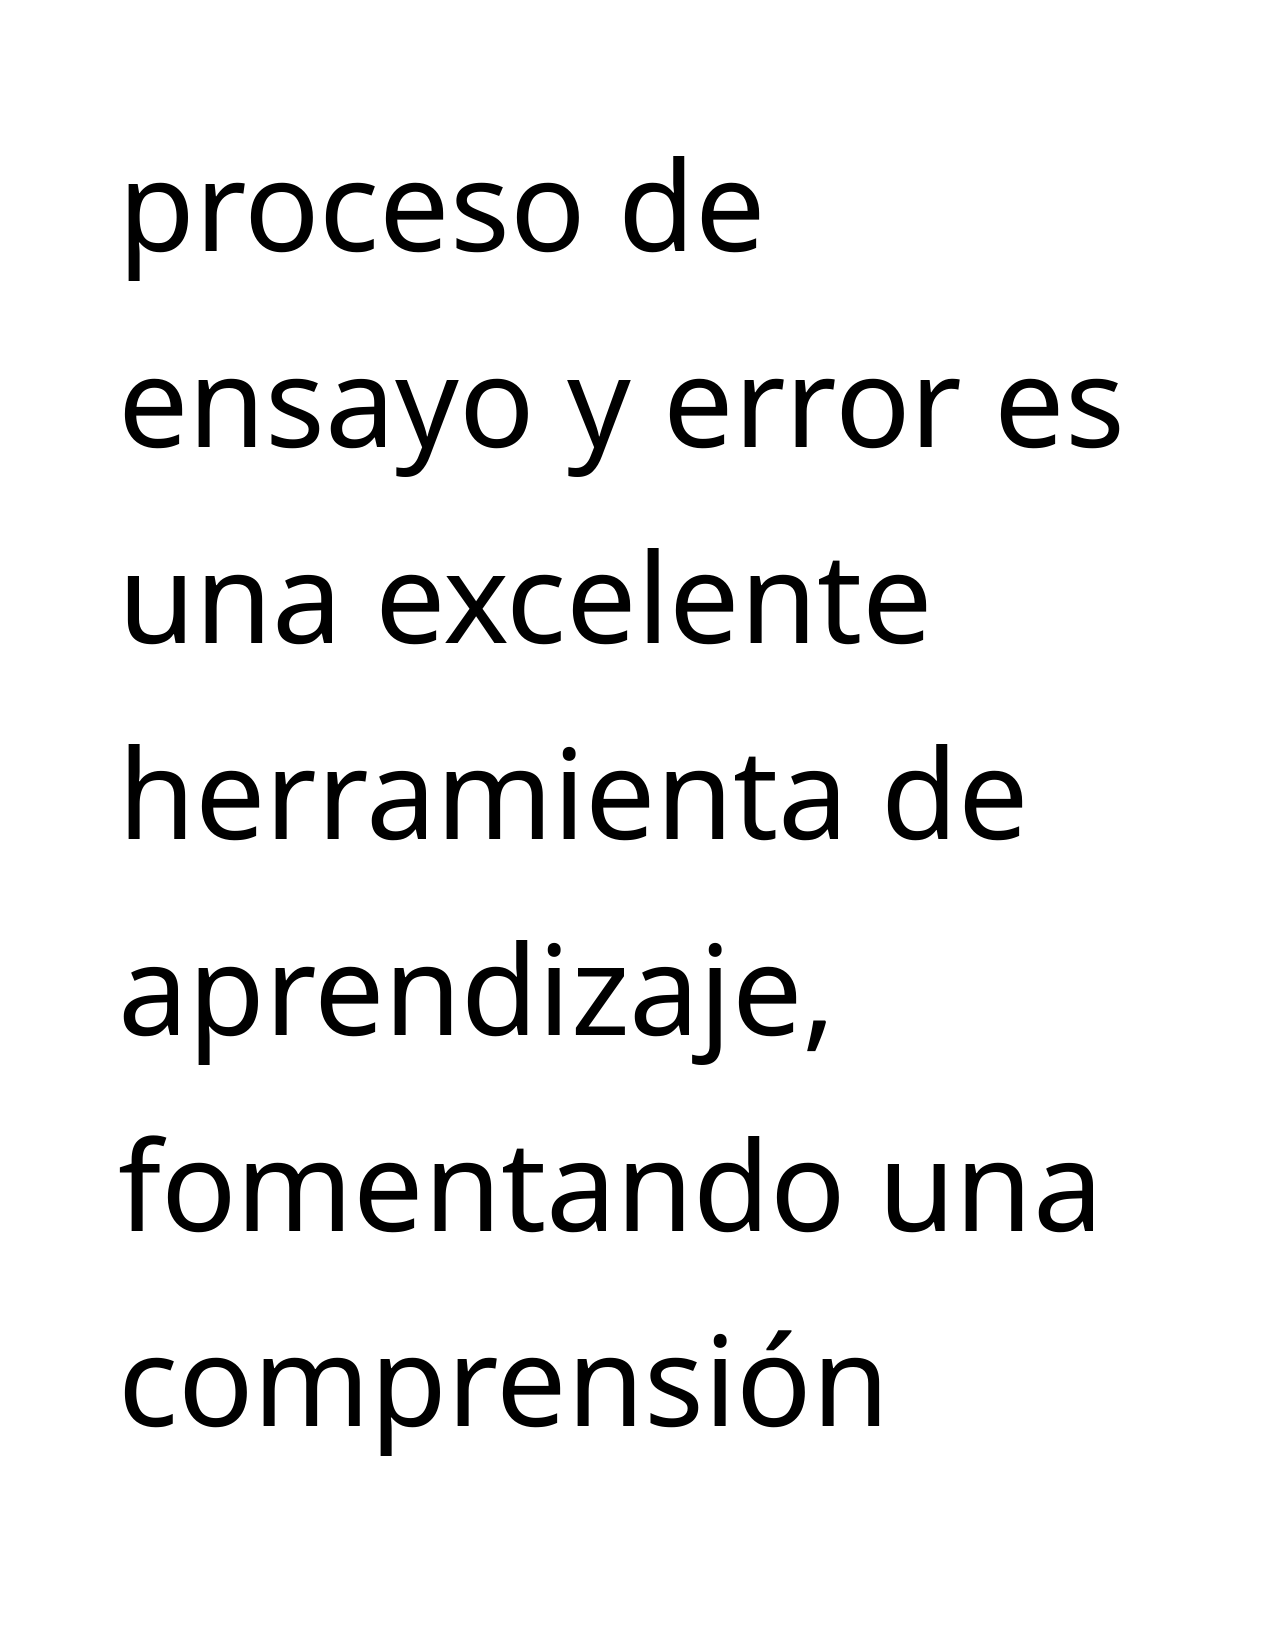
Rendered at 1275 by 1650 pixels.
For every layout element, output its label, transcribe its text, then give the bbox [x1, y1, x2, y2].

text proceso de ensayo y error es una excelente herramienta de aprendizaje, fomentando una comprensión [118, 118, 1157, 1463]
